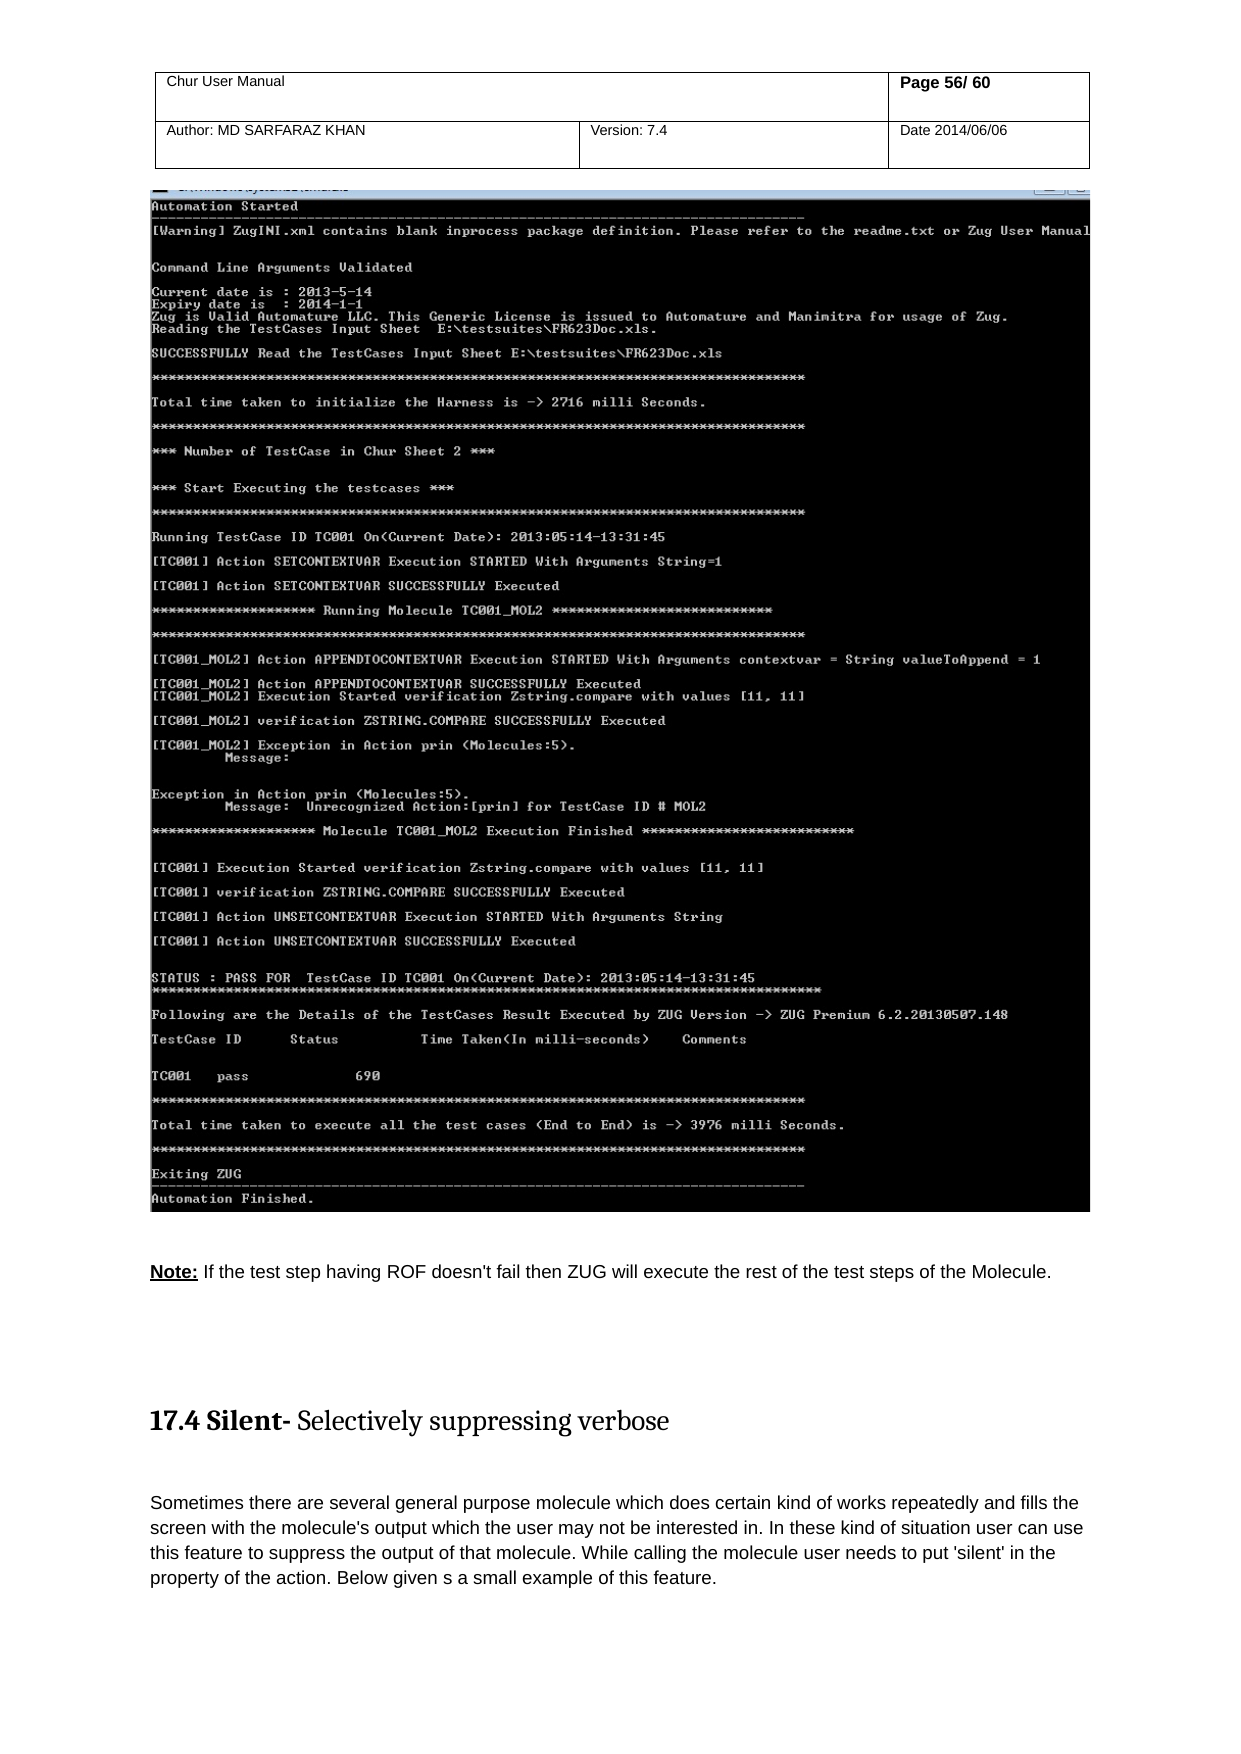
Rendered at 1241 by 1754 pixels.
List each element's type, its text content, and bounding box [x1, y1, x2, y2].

picture [150, 190, 1091, 1212]
text Note: If the test step having ROF doesn't fail then ZUG will execute the rest of the test steps of the Molecule. [150, 1261, 1090, 1282]
subtitle 17.4 Silent- Selectively suppressing verbose [150, 1404, 1090, 1438]
text Sometimes there are several general purpose molecule which does certain kind of works repeatedly and fills the screen with the molecule's output which the user may not be interested in. In these kind of situation user can use this feature to suppress the output of that molecule. While calling the molecule user needs to put 'silent' in the property of the action. Below given s a small example of this feature. [150, 1492, 1090, 1588]
